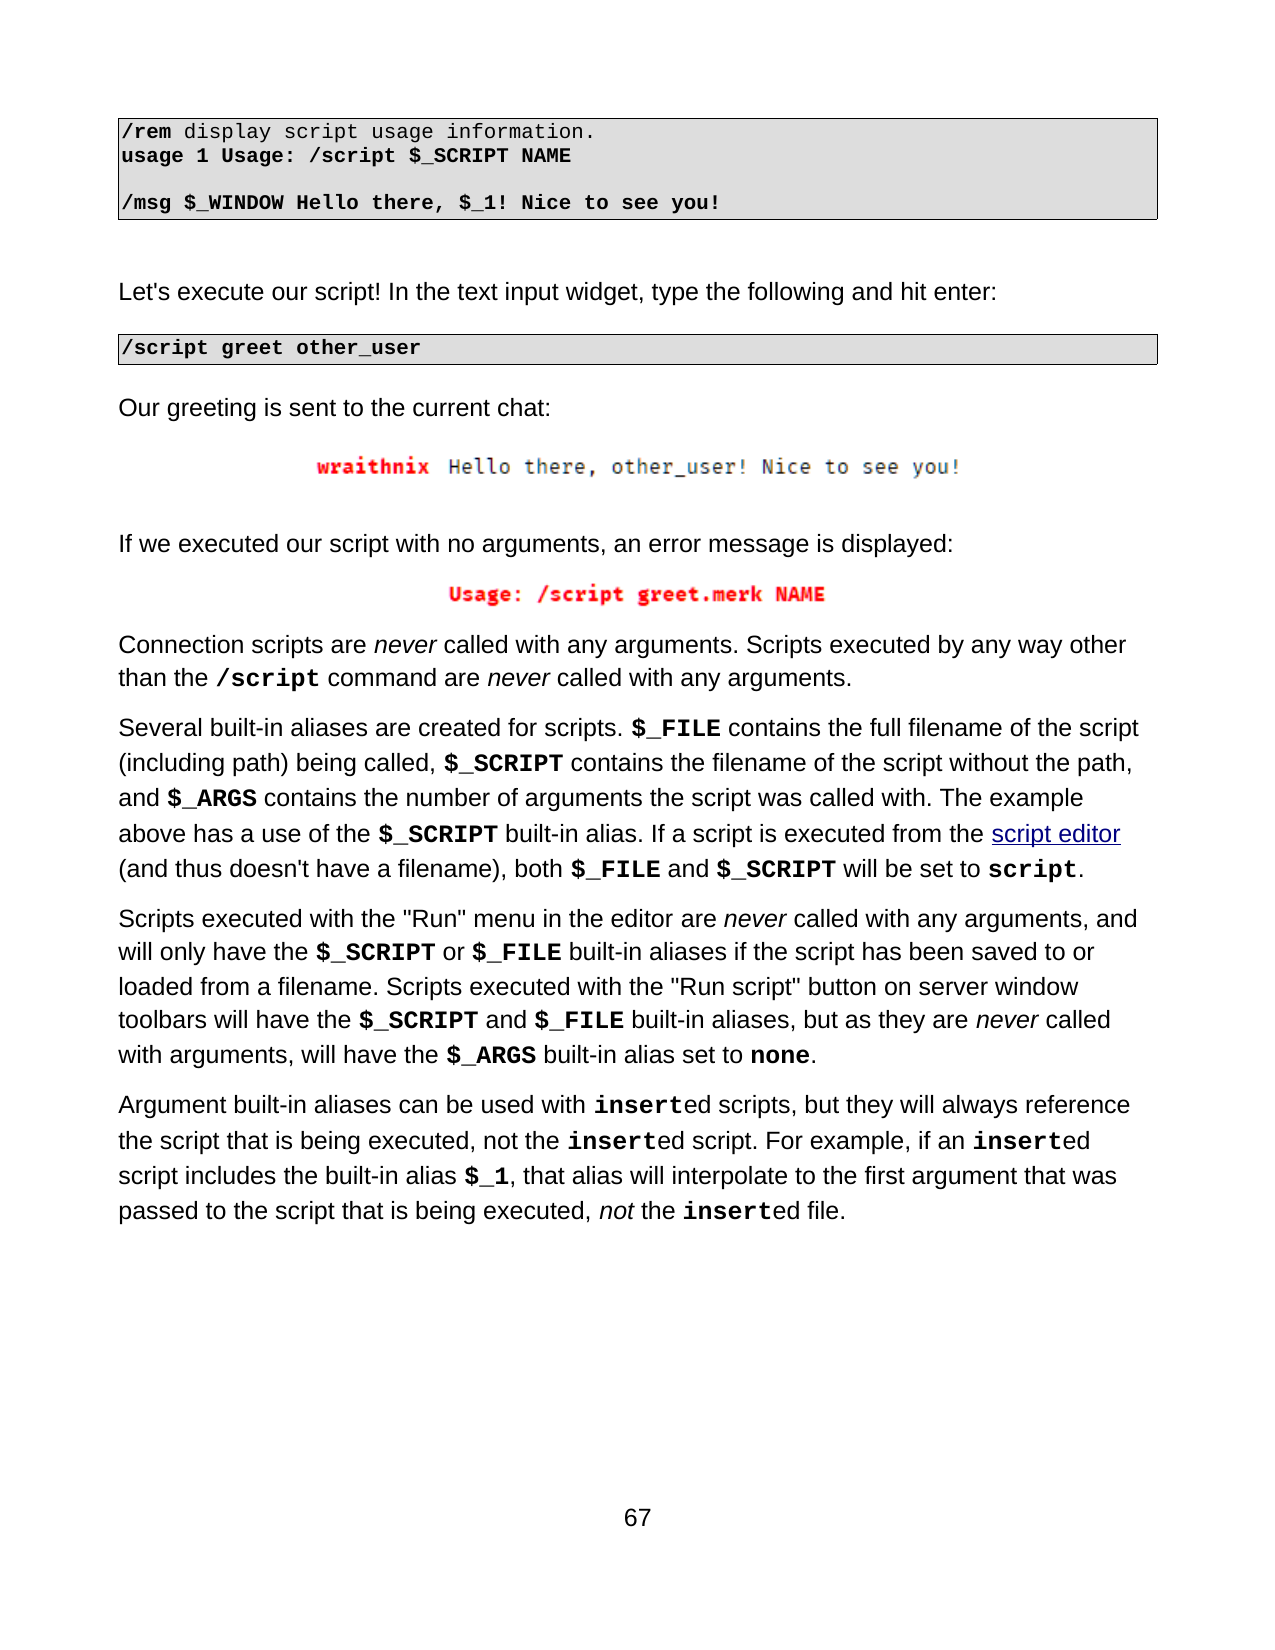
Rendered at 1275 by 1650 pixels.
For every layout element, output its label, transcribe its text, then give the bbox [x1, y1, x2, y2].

table_header /script greet other_user [119, 335, 1157, 364]
text If we executed our script with no arguments, an error message is displayed: [118, 529, 1157, 558]
text Several built-in aliases are created for scripts. $_FILE contains the full filename of the script (including path) being called, $_SCRIPT contains the filename of the script without the path, and $_ARGS contains the number of arguments the script was called with. The example above has a use of the $_SCRIPT built-in alias. If a script is executed from the script editor (and thus doesn't have a filename), both $_FILE and $_SCRIPT will be set to script. [118, 713, 1157, 885]
text Argument built-in aliases can be used with inserted scripts, but they will always reference the script that is being executed, not the inserted script. For example, if an inserted script includes the built-in alias $_1, that alias will interpolate to the first argument that was passed to the script that is being executed, not the inserted file. [118, 1090, 1157, 1227]
text Let's execute our script! In the text input widget, type the following and hit enter: [118, 276, 1157, 305]
picture [443, 576, 832, 611]
text Scripts executed with the "Run" menu in the editor are never called with any arguments, and will only have the $_SCRIPT or $_FILE built-in aliases if the script has been saved to or loaded from a filename. Scripts executed with the "Run script" button on server window toolbars will have the $_SCRIPT and $_FILE built-in aliases, but as they are never called with arguments, will have the $_ARGS built-in alias set to none. [118, 904, 1157, 1071]
text Our greeting is sent to the current chat: [118, 393, 1157, 421]
picture [311, 450, 964, 482]
table_header /rem display script usage information. usage 1 Usage: /script $_SCRIPT NAME /msg $_WINDOW Hello there, $_1! Nice to see you! [119, 119, 1157, 219]
text Connection scripts are never called with any arguments. Scripts executed by any way other than the /script command are never called with any arguments. [118, 630, 1157, 694]
